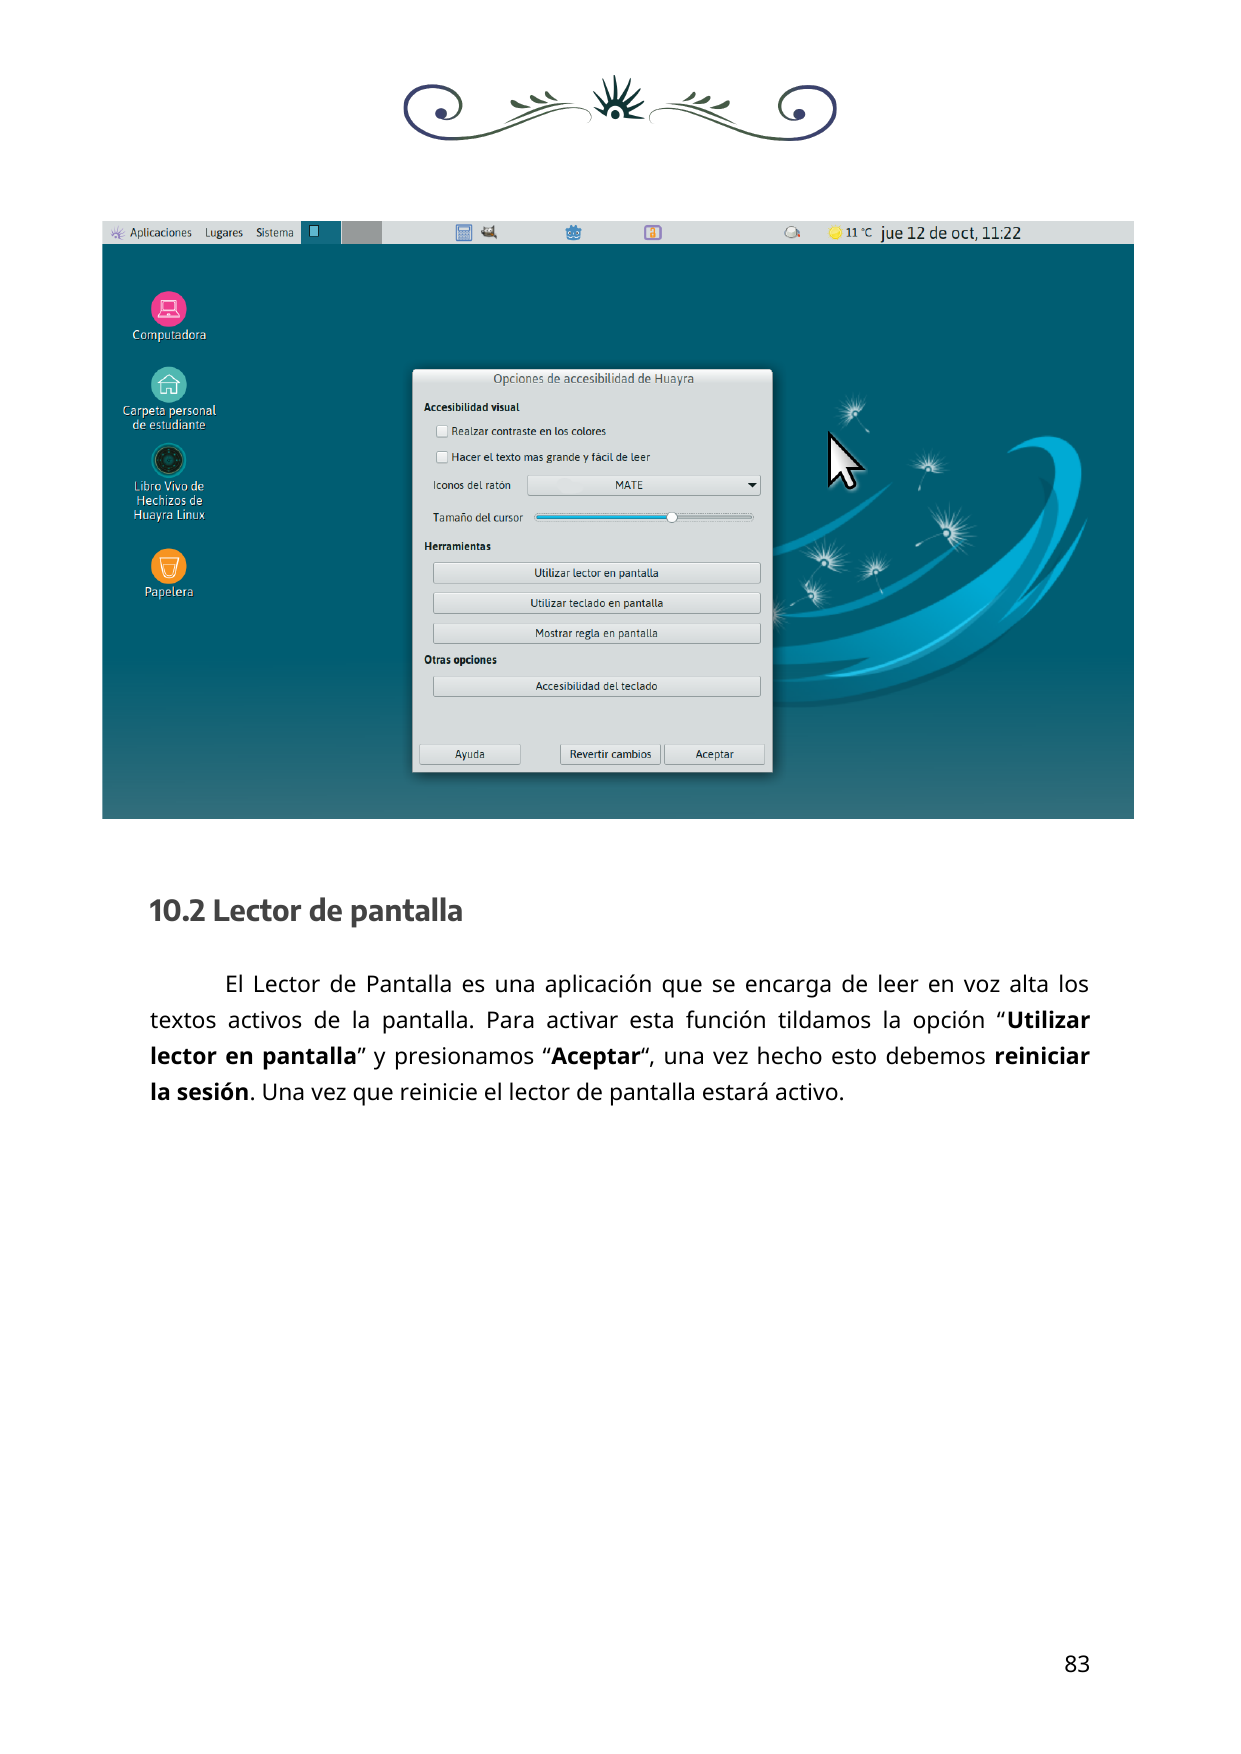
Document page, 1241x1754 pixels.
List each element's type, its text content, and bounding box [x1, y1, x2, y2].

picture [403, 75, 837, 141]
picture [102, 221, 1134, 243]
picture [807, 546, 843, 571]
picture [841, 398, 864, 426]
picture [861, 556, 888, 580]
text El Lector de Pantalla es una aplicación que se encarga de leer en voz alta los textos activos de la pantalla. Para activar esta función tildamos la opción “Utilizar lector en pantalla” y presionamos “Aceptar“, una vez hecho esto debemos reiniciar la sesión. Una vez que reinicie el lector de pantalla estará activo. [150, 968, 1090, 1107]
picture [152, 292, 186, 326]
picture [164, 588, 174, 596]
subtitle 10.2 Lector de pantalla [150, 819, 1090, 964]
picture [933, 514, 966, 546]
picture [152, 367, 186, 402]
picture [152, 443, 186, 478]
picture [152, 549, 186, 583]
picture [177, 421, 184, 429]
picture [204, 409, 211, 415]
picture [102, 369, 1134, 819]
picture [195, 499, 202, 505]
picture [826, 663, 851, 668]
picture [274, 664, 402, 669]
picture [836, 605, 989, 676]
picture [801, 577, 827, 606]
picture [954, 663, 1134, 673]
picture [912, 454, 944, 473]
picture [102, 666, 402, 676]
picture [828, 433, 867, 493]
